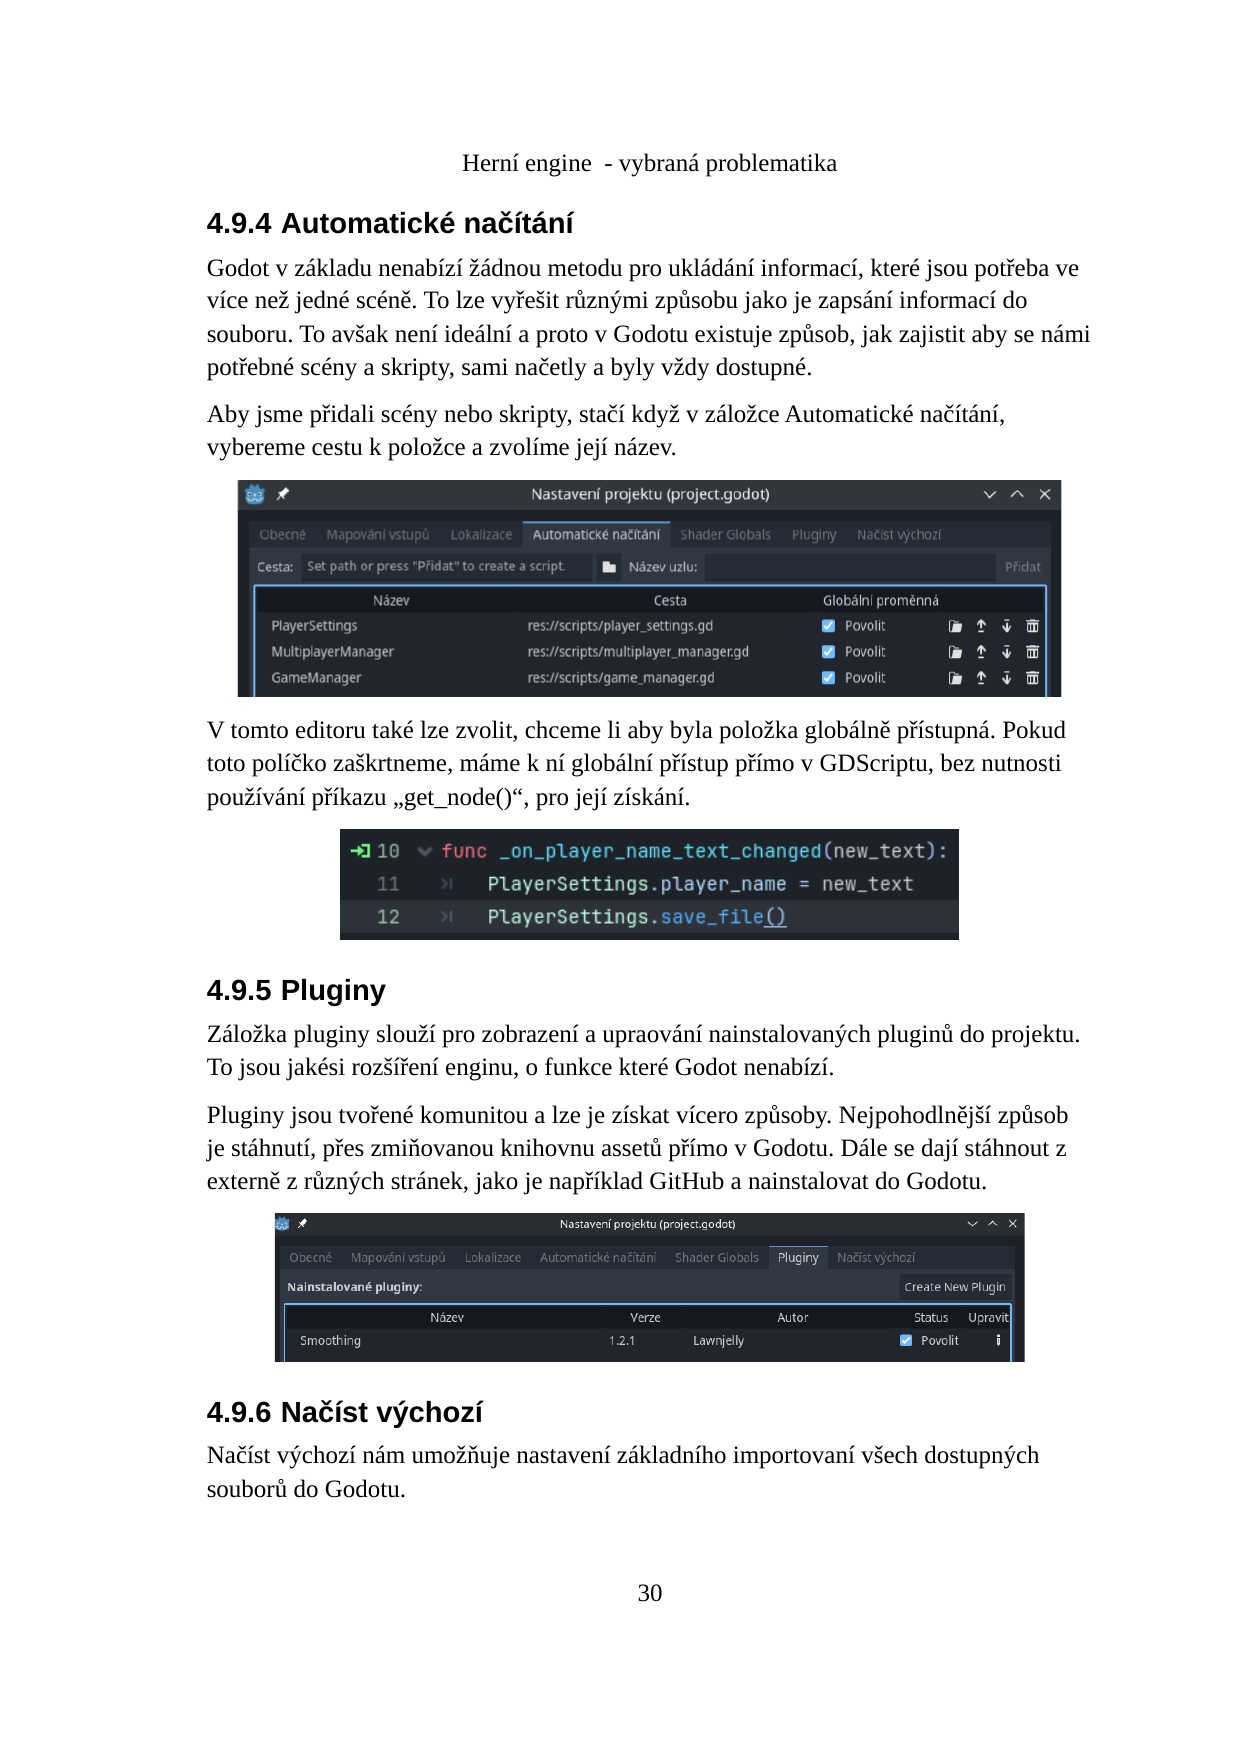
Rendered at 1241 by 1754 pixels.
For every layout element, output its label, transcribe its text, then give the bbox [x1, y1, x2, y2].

text Godot v základu nenabízí žádnou metodu pro ukládání informací, které jsou potřeba ve více než jedné scéně. To lze vyřešit různými způsobu jako je zapsání informací do souboru. To avšak není ideální a proto v Godotu existuje způsob, jak zajistit aby se námi potřebné scény a skripty, sami načetly a byly vždy dostupné. [207, 253, 1093, 380]
text Záložka pluginy slouží pro zobrazení a upraování nainstalovaných pluginů do projektu. To jsou jakési rozšíření enginu, o funkce které Godot nenabízí. [207, 1019, 1093, 1081]
subtitle Pluginy [207, 973, 1093, 1007]
subtitle Automatické načítání [207, 207, 1093, 240]
picture [237, 480, 1062, 697]
text Načíst výchozí nám umožňuje nastavení základního importovaní všech dostupných souborů do Godotu. [207, 1441, 1093, 1502]
picture [340, 829, 959, 940]
text Aby jsme přidali scény nebo skripty, stačí když v záložce Automatické načítání, vybereme cestu k položce a zvolíme její název. [207, 399, 1093, 461]
subtitle Načíst výchozí [207, 1394, 1093, 1428]
text Pluginy jsou tvořené komunitou a lze je získat vícero způsoby. Nejpohodlnější způsob je stáhnutí, přes zmiňovanou knihovnu assetů přímo v Godotu. Dále se dají stáhnout z externě z různých stránek, jako je například GitHub a nainstalovat do Godotu. [207, 1100, 1093, 1195]
text V tomto editoru také lze zvolit, chceme li aby byla položka globálně přístupná. Pokud toto políčko zaškrtneme, máme k ní globální přístup přímo v GDScriptu, bez nutnosti používání příkazu „get_node()“, pro její získání. [207, 716, 1093, 810]
picture [274, 1213, 1025, 1362]
